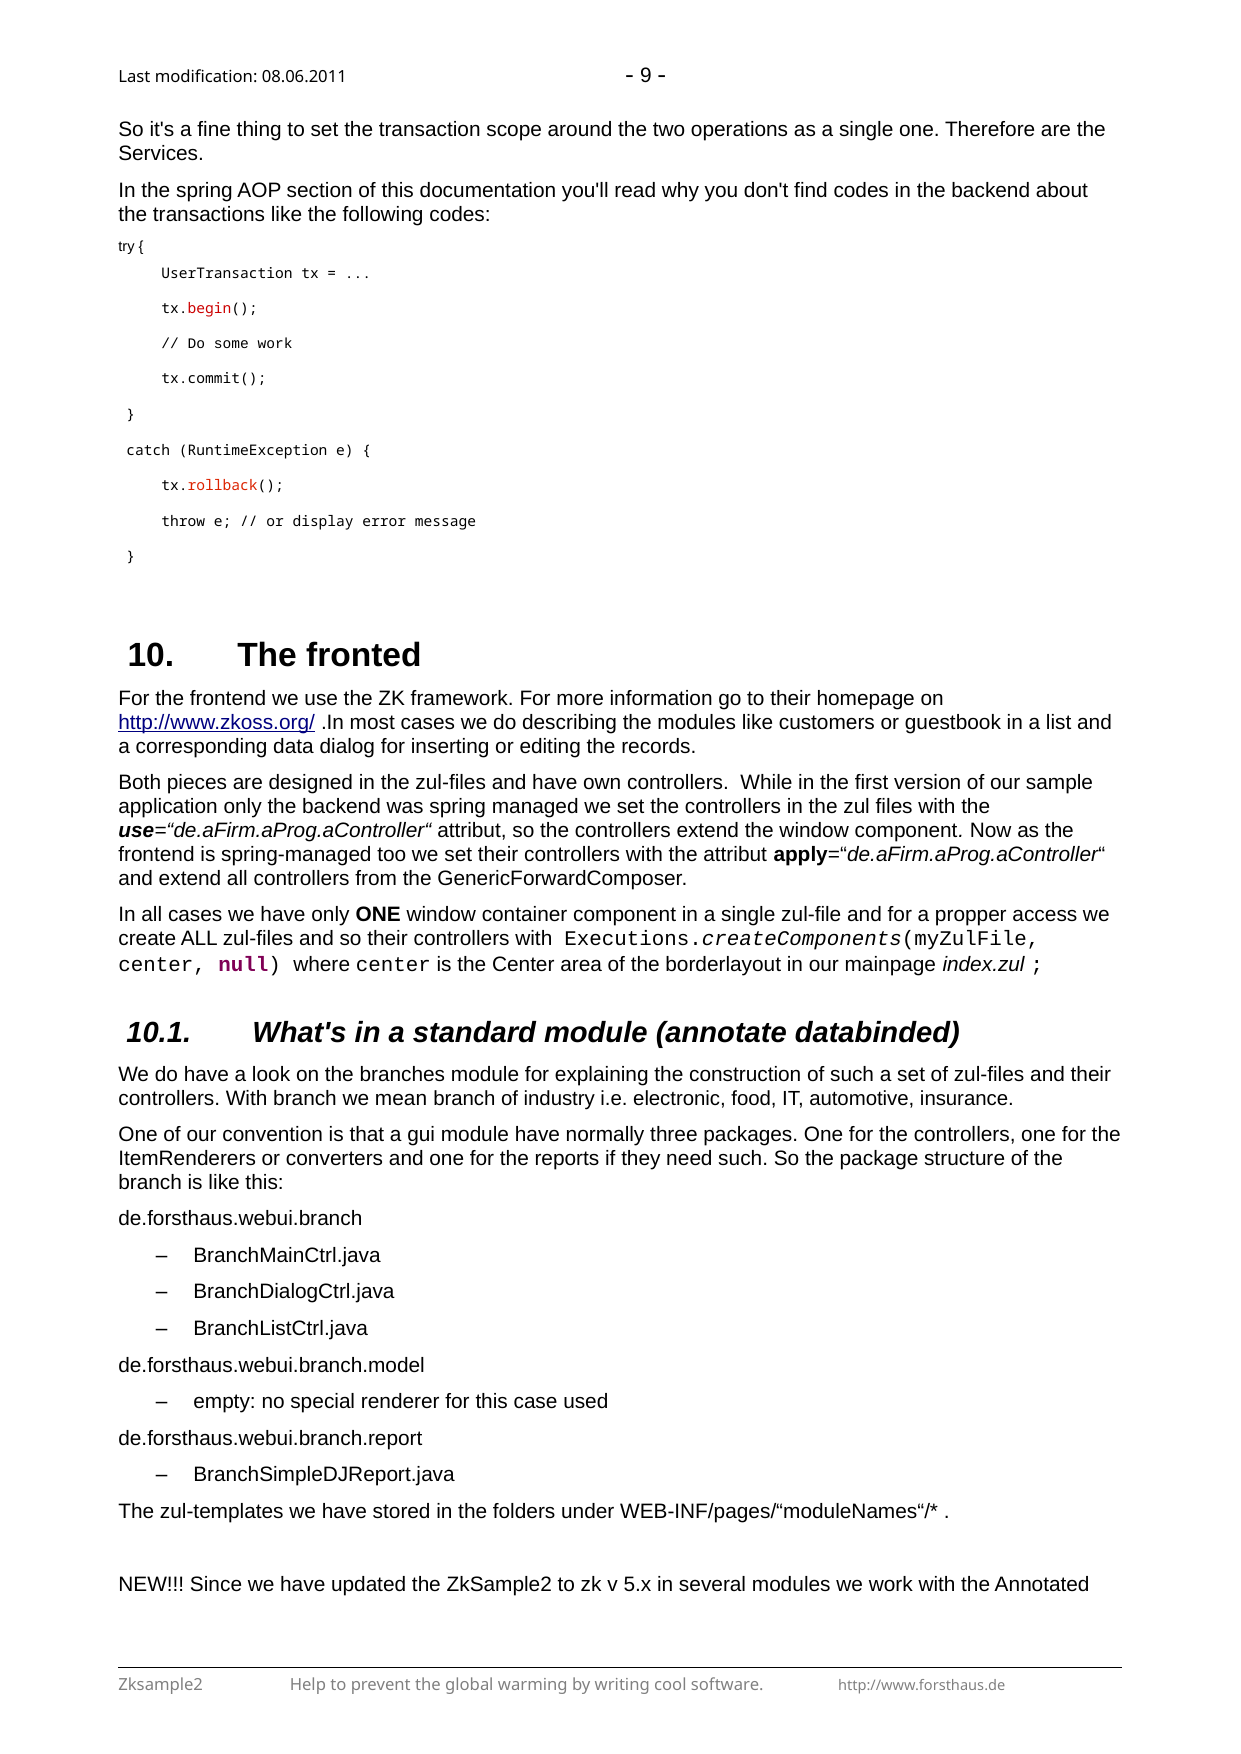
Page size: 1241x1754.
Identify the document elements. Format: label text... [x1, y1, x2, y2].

text tx.rollback(); [126, 475, 1114, 495]
text // Do some work [126, 334, 1114, 353]
text In the spring AOP section of this documentation you'll read why you don't find codes in the backend about the transactions like the following codes: [118, 178, 1122, 226]
list BranchListCtrl.java [156, 1316, 1122, 1340]
text The zul-templates we have stored in the folders under WEB-INF/pages/“moduleNames“/* . [118, 1498, 1122, 1522]
text catch (RuntimeException e) { [126, 439, 1114, 459]
list BranchSimpleDJReport.java [156, 1462, 1122, 1486]
text de.forsthaus.webui.branch.model [118, 1352, 1122, 1376]
text } [126, 404, 1114, 424]
subtitle The fronted [118, 634, 1122, 673]
list BranchDialogCtrl.java [156, 1279, 1122, 1303]
text In all cases we have only ONE window container component in a single zul-file and for a propper access we create ALL zul-files and so their controllers with Executions.createComponents(myZulFile, center, null) where center is the Center area of the borderlayout in our mainpage index.zul ; [118, 902, 1122, 978]
text NEW!!! Since we have updated the ZkSample2 to zk v 5.x in several modules we work with the Annotated [118, 1571, 1122, 1595]
text de.forsthaus.webui.branch [118, 1206, 1122, 1230]
text Both pieces are designed in the zul-files and have own controllers. While in the first version of our sample application only the backend was spring managed we set the controllers in the zul files with the use=“de.aFirm.aProg.aController“ attribut, so the controllers extend the window component. Now as the frontend is spring-managed too we set their controllers with the attribut apply=“de.aFirm.aProg.aController“ and extend all controllers from the GenericForwardComposer. [118, 770, 1122, 890]
text } [126, 546, 1114, 566]
subtitle What's in a standard module (annotate databinded) [118, 1015, 1122, 1049]
text UserTransaction tx = ... [126, 263, 1114, 283]
text One of our convention is that a gui module have normally three packages. One for the controllers, one for the ItemRenderers or converters and one for the reports if they need such. So the package structure of the branch is like this: [118, 1122, 1122, 1194]
text We do have a look on the branches module for explaining the construction of such a set of zul-files and their controllers. With branch we mean branch of industry i.e. electronic, food, IT, automotive, insurance. [118, 1061, 1122, 1109]
text tx.commit(); [126, 368, 1114, 388]
text tx.begin(); [126, 298, 1114, 318]
list empty: no special renderer for this case used [156, 1389, 1122, 1413]
text try { [118, 238, 1122, 255]
text throw e; // or display error message [126, 511, 1114, 531]
text de.forsthaus.webui.branch.report [118, 1425, 1122, 1449]
list BranchMainCtrl.java [156, 1243, 1122, 1267]
text For the frontend we use the ZK framework. For more information go to their homepage on http://www.zkoss.org/ .In most cases we do describing the modules like customers or guestbook in a list and a corresponding data dialog for inserting or editing the records. [118, 686, 1122, 757]
text So it's a fine thing to set the transaction scope around the two operations as a single one. Therefore are the Services. [118, 117, 1122, 165]
